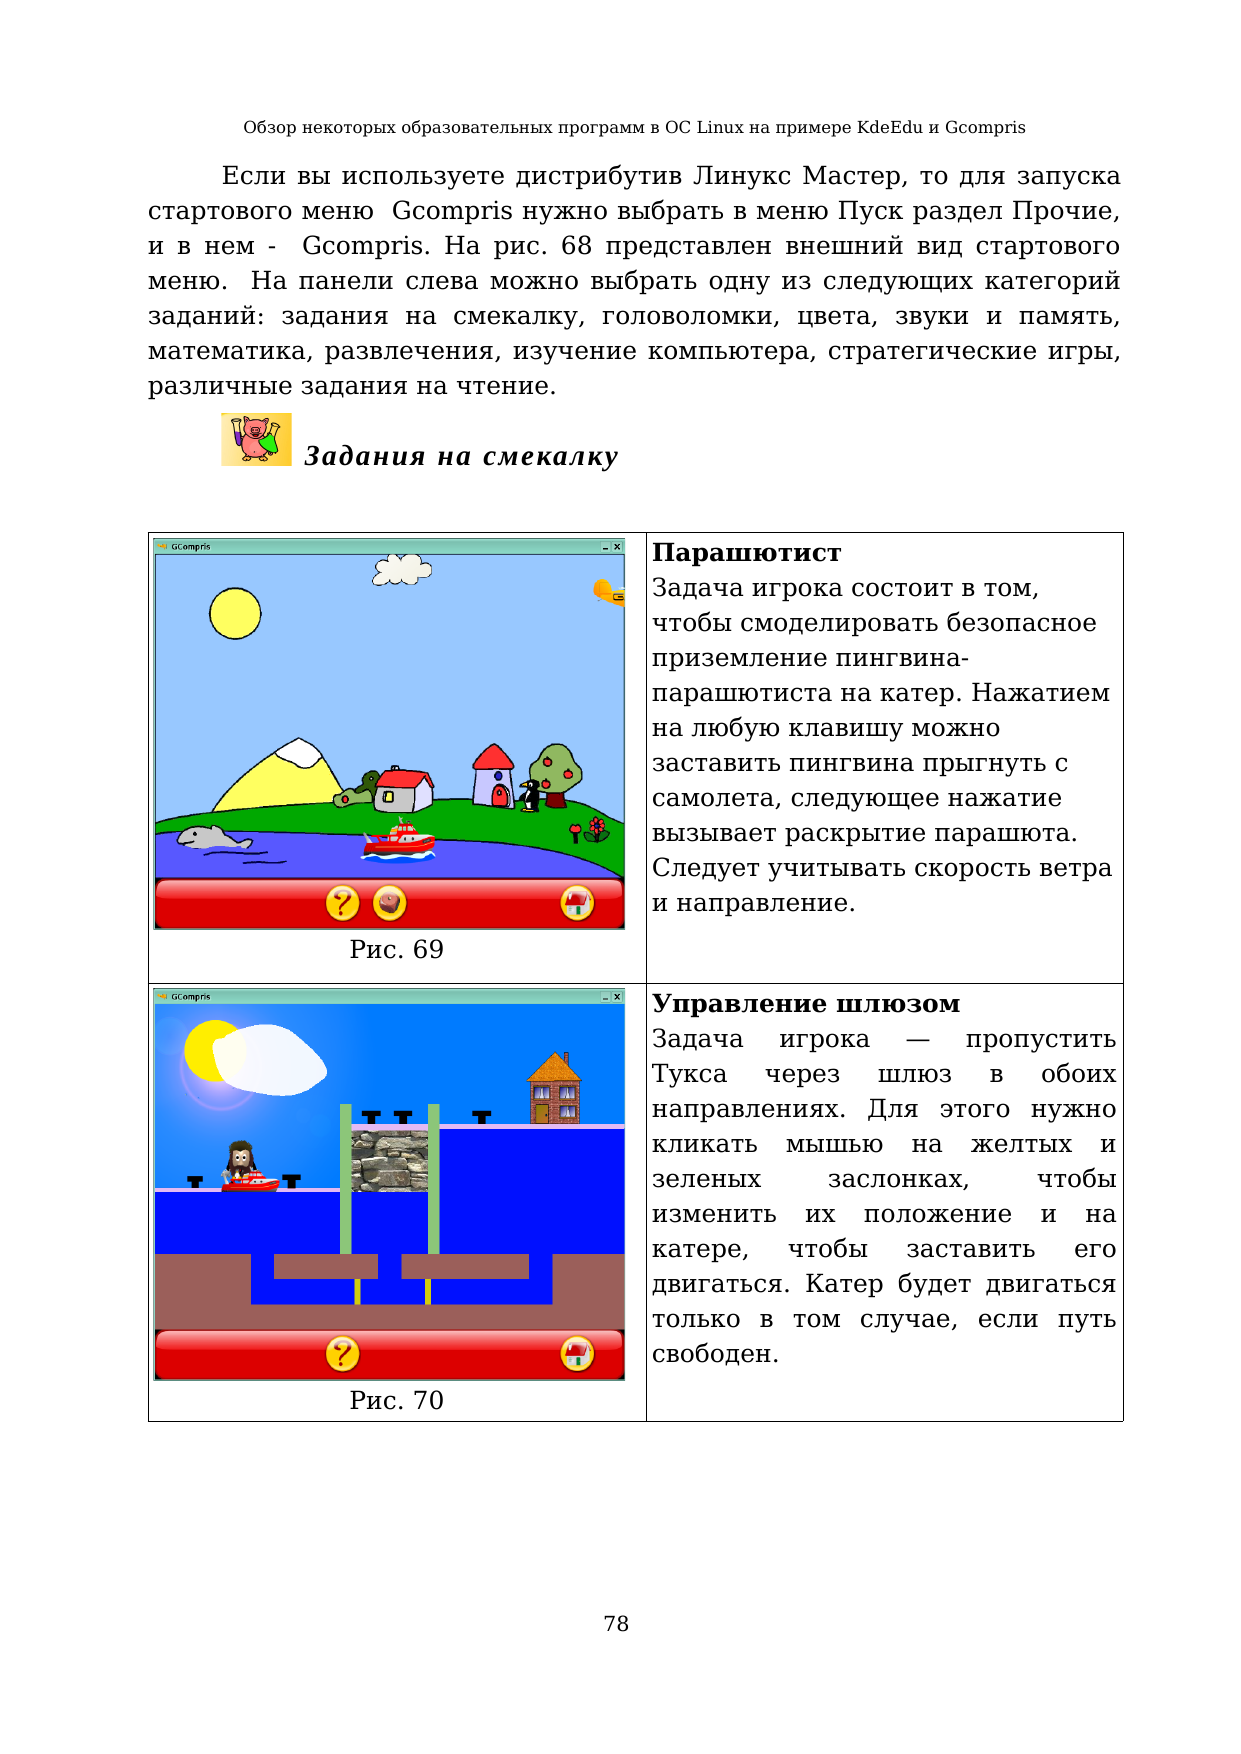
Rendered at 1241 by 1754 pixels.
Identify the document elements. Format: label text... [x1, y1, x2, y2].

table_header Парашютист Задача игрока состоит в том, чтобы смоделировать безопасное приземление пингвина-парашютиста на катер. Нажатием на любую клавишу можно заставить пингвина прыгнуть с самолета, следующее нажатие вызывает раскрытие парашюта. Следует учитывать скорость ветра и направление. [647, 533, 1123, 983]
table_header Рис. 69 [149, 533, 646, 983]
subtitle Задания на смекалку [148, 413, 1122, 473]
table_cell Рис. 70 [149, 984, 646, 1421]
picture [153, 988, 626, 1381]
picture [221, 413, 292, 466]
text Если вы используете дистрибутив Линукс Мастер, то для запуска стартового меню Gcompris нужно выбрать в меню Пуск раздел Прочие, и в нем - Gcompris. На рис. 68 представлен внешний вид стартового меню. На панели слева можно выбрать одну из следующих категорий заданий: задания на смекалку, головоломки, цвета, звуки и память, математика, развлечения, изучение компьютера, стратегические игры, различные задания на чтение. [148, 161, 1122, 400]
table_cell Управление шлюзом Задача игрока — пропустить Тукса через шлюз в обоих направлениях. Для этого нужно кликать мышью на желтых и зеленых заслонках, чтобы изменить их положение и на катере, чтобы заставить его двигаться. Катер будет двигаться только в том случае, если путь свободен. [647, 984, 1123, 1421]
picture [153, 538, 626, 930]
